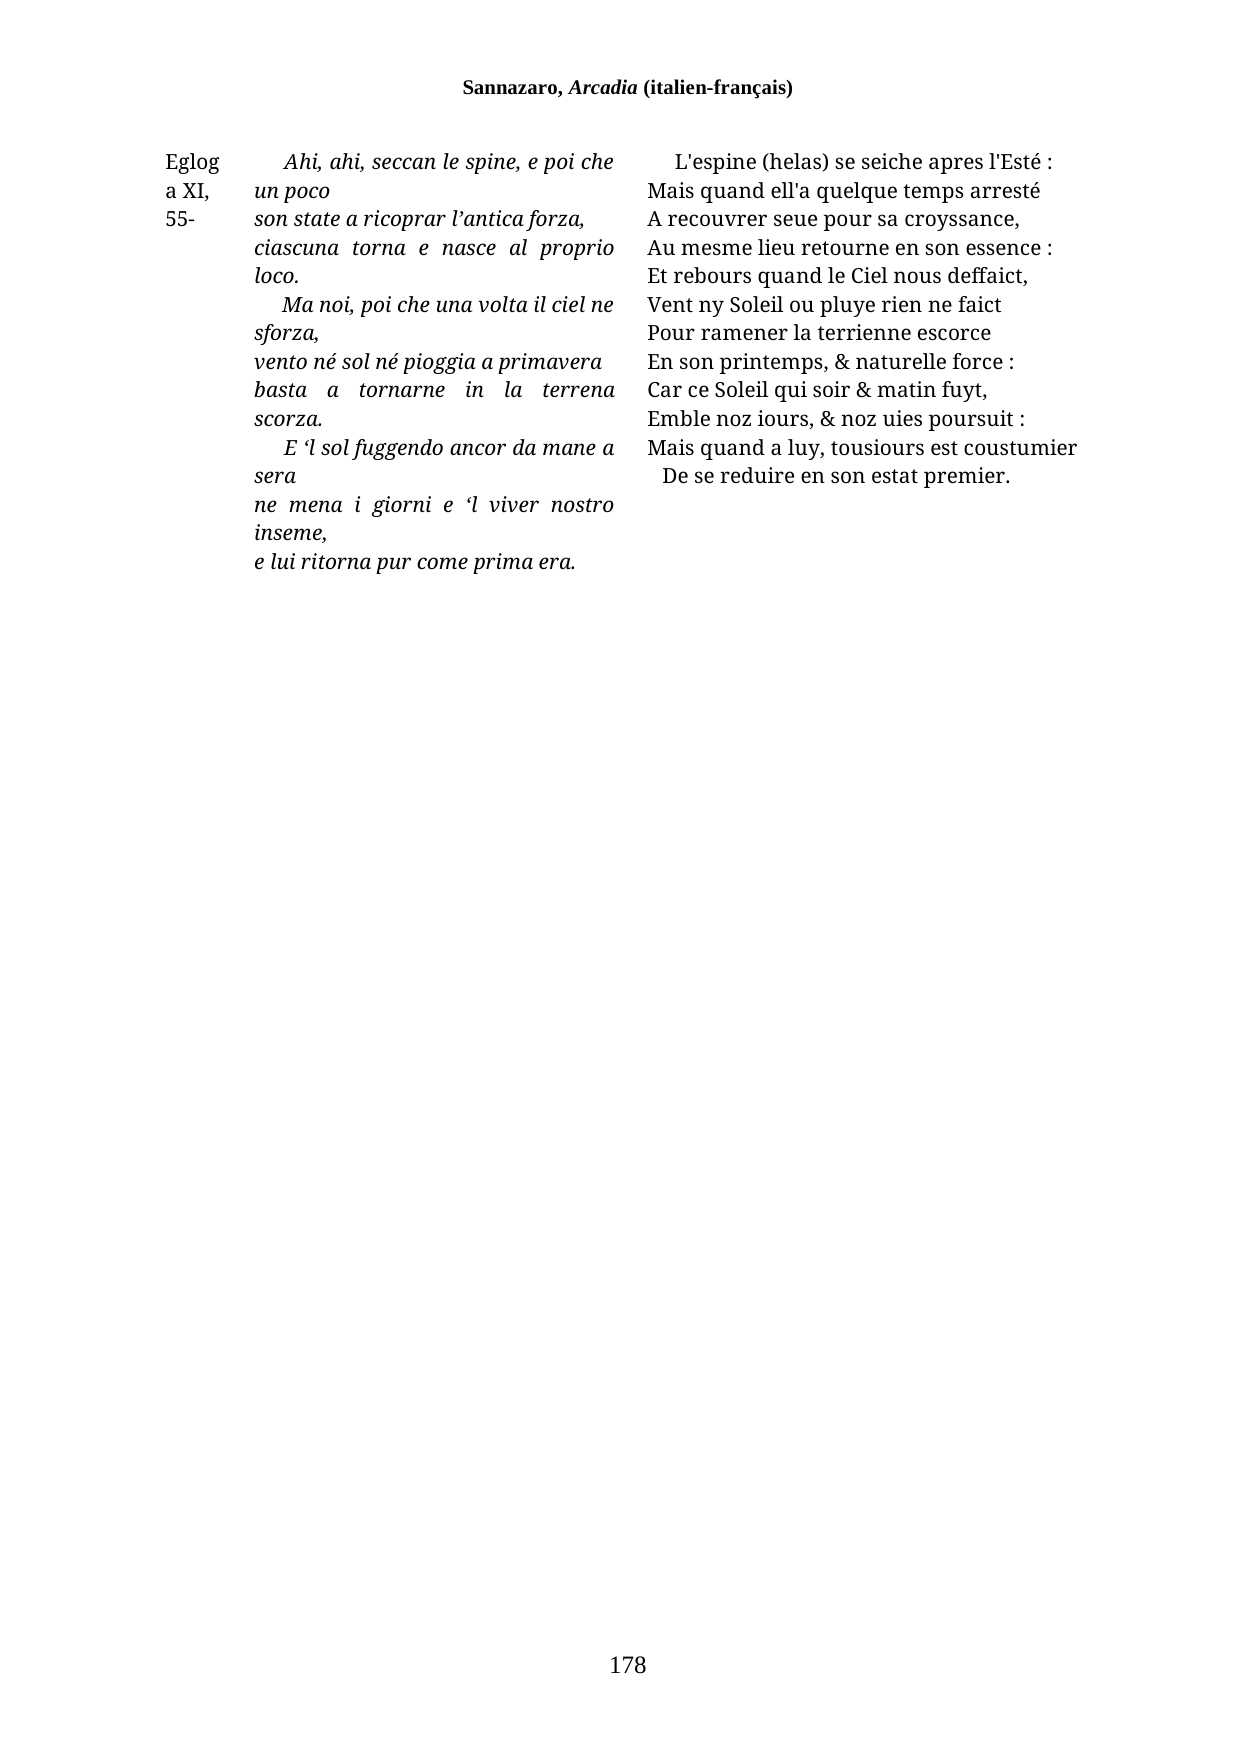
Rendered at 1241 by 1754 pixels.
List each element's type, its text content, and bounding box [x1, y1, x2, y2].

table_cell Ahi, ahi, seccan le spine, e poi che un poco son state a ricoprar l’antica forza, ciascuna torna e nasce al proprio loco. Ma noi, poi che una volta il ciel ne sforza, vento né sol né pioggia a primavera basta a tornarne in la terrena scorza. E ‘l sol fuggendo ancor da mane a sera ne mena i giorni e ‘l viver nostro inseme, e lui ritorna pur come prima era. [232, 147, 640, 575]
table_cell Egloga XI, 55- [158, 147, 232, 575]
table_cell L'espine (helas) se seiche apres l'Esté : Mais quand ell'a quelque temps arresté A recouvrer seue pour sa croyssance, Au mesme lieu retourne en son essence : Et rebours quand le Ciel nous deffaict, Vent ny Soleil ou pluye rien ne faict Pour ramener la terrienne escorce En son printemps, & naturelle force : Car ce Soleil qui soir & matin fuyt, Emble noz iours, & noz uies poursuit : Mais quand a luy, tousiours est coustumier De se reduire en son estat premier. [640, 147, 1104, 575]
